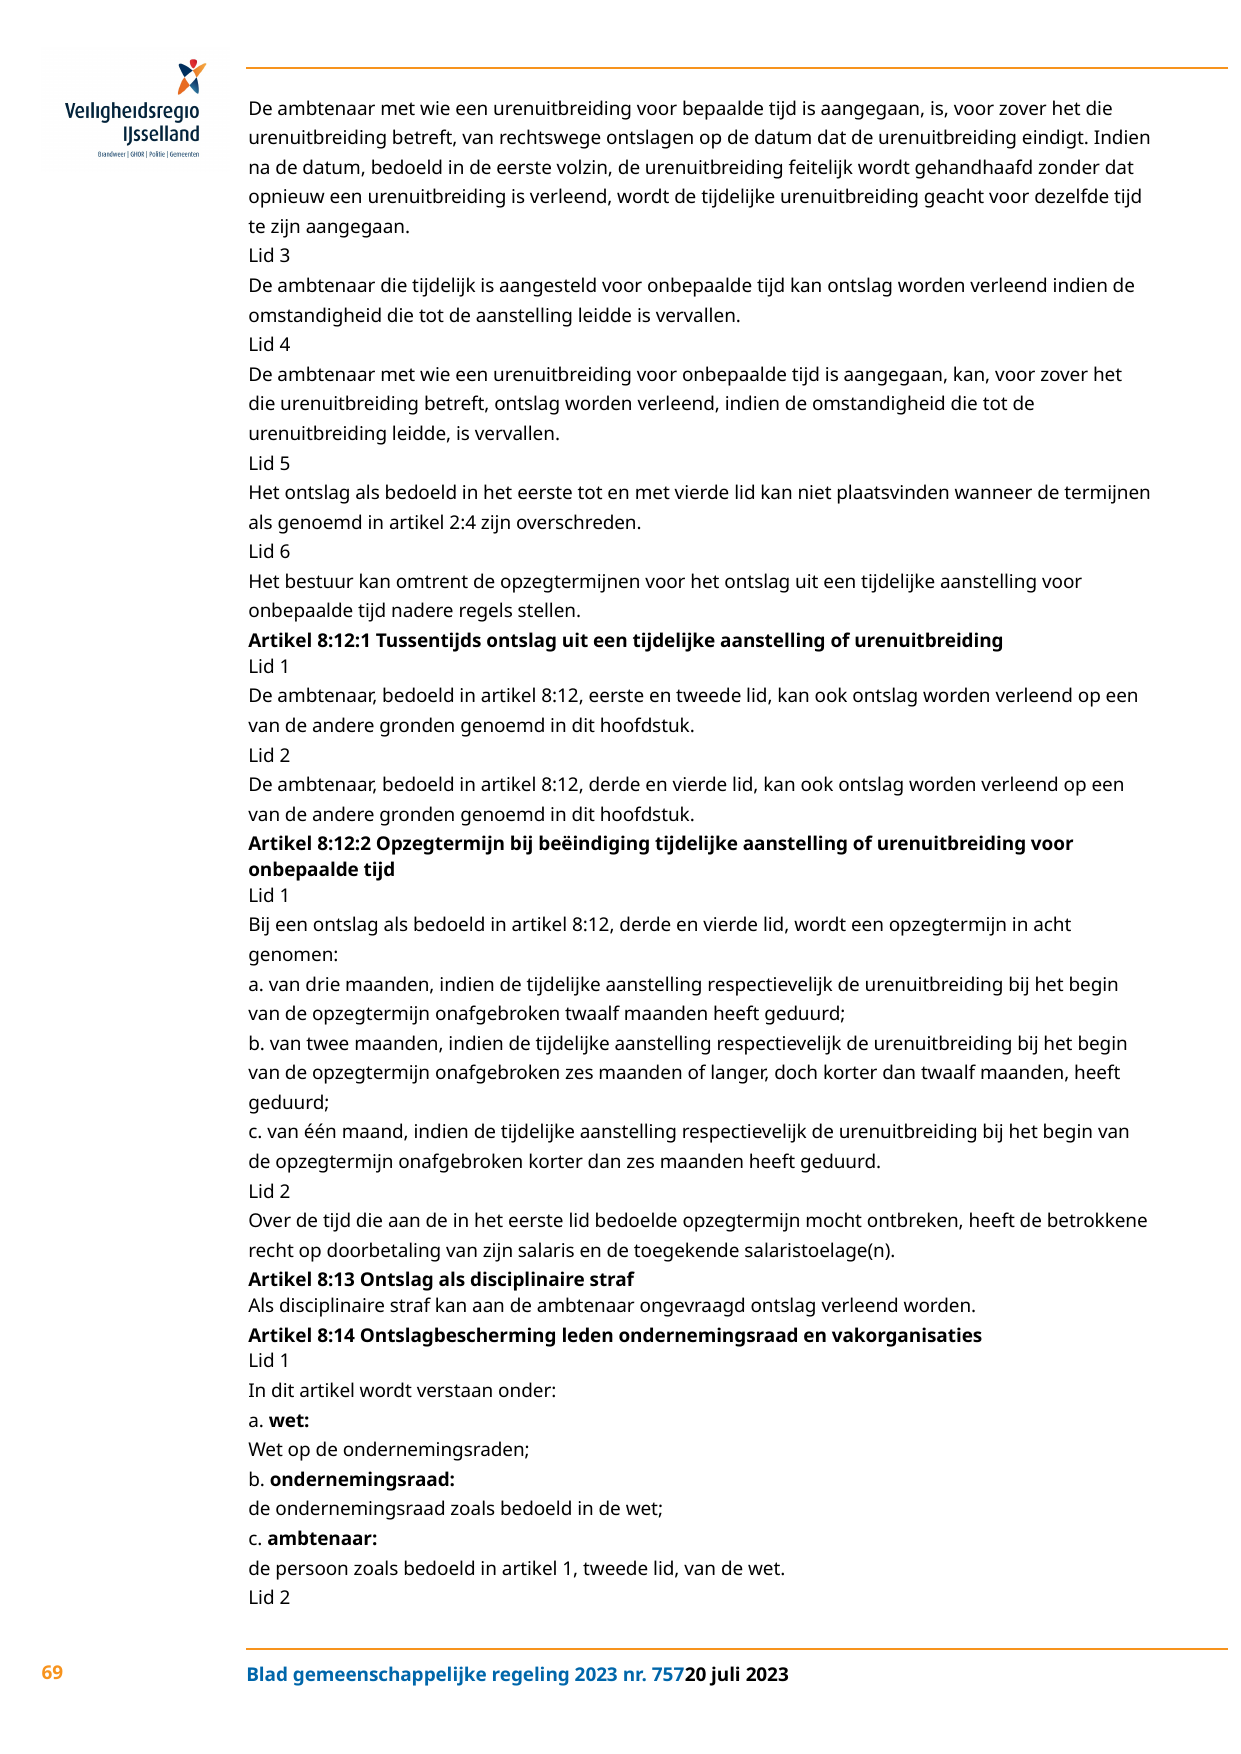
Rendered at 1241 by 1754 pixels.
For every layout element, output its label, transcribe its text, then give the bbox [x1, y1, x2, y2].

text Lid 4 [248, 331, 1152, 357]
text a. van drie maanden, indien de tijdelijke aanstelling respectievelijk de urenuitbreiding bij het begin van de opzegtermijn onafgebroken twaalf maanden heeft geduurd; [248, 971, 1152, 1026]
text b. ondernemingsraad: [248, 1466, 1152, 1492]
text Artikel 8:12:1 Tussentijds ontslag uit een tijdelijke aanstelling of urenuitbreiding [248, 627, 1152, 653]
text De ambtenaar met wie een urenuitbreiding voor bepaalde tijd is aangegaan, is, voor zover het die urenuitbreiding betreft, van rechtswege ontslagen op de datum dat de urenuitbreiding eindigt. Indien na de datum, bedoeld in de eerste volzin, de urenuitbreiding feitelijk wordt gehandhaafd zonder dat opnieuw een urenuitbreiding is verleend, wordt de tijdelijke urenuitbreiding geacht voor dezelfde tijd te zijn aangegaan. [248, 95, 1152, 239]
text Bij een ontslag als bedoeld in artikel 8:12, derde en vierde lid, wordt een opzegtermijn in acht genomen: [248, 912, 1152, 967]
text Wet op de ondernemingsraden; [248, 1436, 1152, 1462]
text De ambtenaar met wie een urenuitbreiding voor onbepaalde tijd is aangegaan, kan, voor zover het die urenuitbreiding betreft, ontslag worden verleend, indien de omstandigheid die tot de urenuitbreiding leidde, is vervallen. [248, 361, 1152, 446]
text Lid 2 [248, 1584, 1152, 1610]
text de persoon zoals bedoeld in artikel 1, tweede lid, van de wet. [248, 1555, 1152, 1580]
text De ambtenaar, bedoeld in artikel 8:12, derde en vierde lid, kan ook ontslag worden verleend op een van de andere gronden genoemd in dit hoofdstuk. [248, 771, 1152, 827]
text b. van twee maanden, indien de tijdelijke aanstelling respectievelijk de urenuitbreiding bij het begin van de opzegtermijn onafgebroken zes maanden of langer, doch korter dan twaalf maanden, heeft geduurd; [248, 1030, 1152, 1115]
text In dit artikel wordt verstaan onder: [248, 1377, 1152, 1403]
text de ondernemingsraad zoals bedoeld in de wet; [248, 1496, 1152, 1521]
text Lid 1 [248, 882, 1152, 908]
text Artikel 8:12:2 Opzegtermijn bij beëindiging tijdelijke aanstelling of urenuitbreiding voor onbepaalde tijd [248, 831, 1152, 882]
text Over de tijd die aan de in het eerste lid bedoelde opzegtermijn mocht ontbreken, heeft de betrokkene recht op doorbetaling van zijn salaris en de toegekende salaristoelage(n). [248, 1207, 1152, 1263]
text Lid 3 [248, 243, 1152, 268]
text Artikel 8:14 Ontslagbescherming leden ondernemingsraad en vakorganisaties [248, 1322, 1152, 1348]
text Lid 1 [248, 1348, 1152, 1373]
text De ambtenaar, bedoeld in artikel 8:12, eerste en tweede lid, kan ook ontslag worden verleend op een van de andere gronden genoemd in dit hoofdstuk. [248, 683, 1152, 738]
text Lid 6 [248, 538, 1152, 564]
text c. van één maand, indien de tijdelijke aanstelling respectievelijk de urenuitbreiding bij het begin van de opzegtermijn onafgebroken korter dan zes maanden heeft geduurd. [248, 1119, 1152, 1174]
text Het ontslag als bedoeld in het eerste tot en met vierde lid kan niet plaatsvinden wanneer de termijnen als genoemd in artikel 2:4 zijn overschreden. [248, 479, 1152, 535]
text Het bestuur kan omtrent de opzegtermijnen voor het ontslag uit een tijdelijke aanstelling voor onbepaalde tijd nadere regels stellen. [248, 568, 1152, 623]
text c. ambtenaar: [248, 1525, 1152, 1551]
text Lid 2 [248, 742, 1152, 767]
text Artikel 8:13 Ontslag als disciplinaire straf [248, 1267, 1152, 1292]
text Lid 5 [248, 450, 1152, 476]
text Als disciplinaire straf kan aan de ambtenaar ongevraagd ontslag verleend worden. [248, 1292, 1152, 1318]
text Lid 1 [248, 653, 1152, 679]
text De ambtenaar die tijdelijk is aangesteld voor onbepaalde tijd kan ontslag worden verleend indien de omstandigheid die tot de aanstelling leidde is vervallen. [248, 272, 1152, 328]
text a. wet: [248, 1407, 1152, 1432]
picture [41, 47, 231, 172]
text Lid 2 [248, 1178, 1152, 1203]
